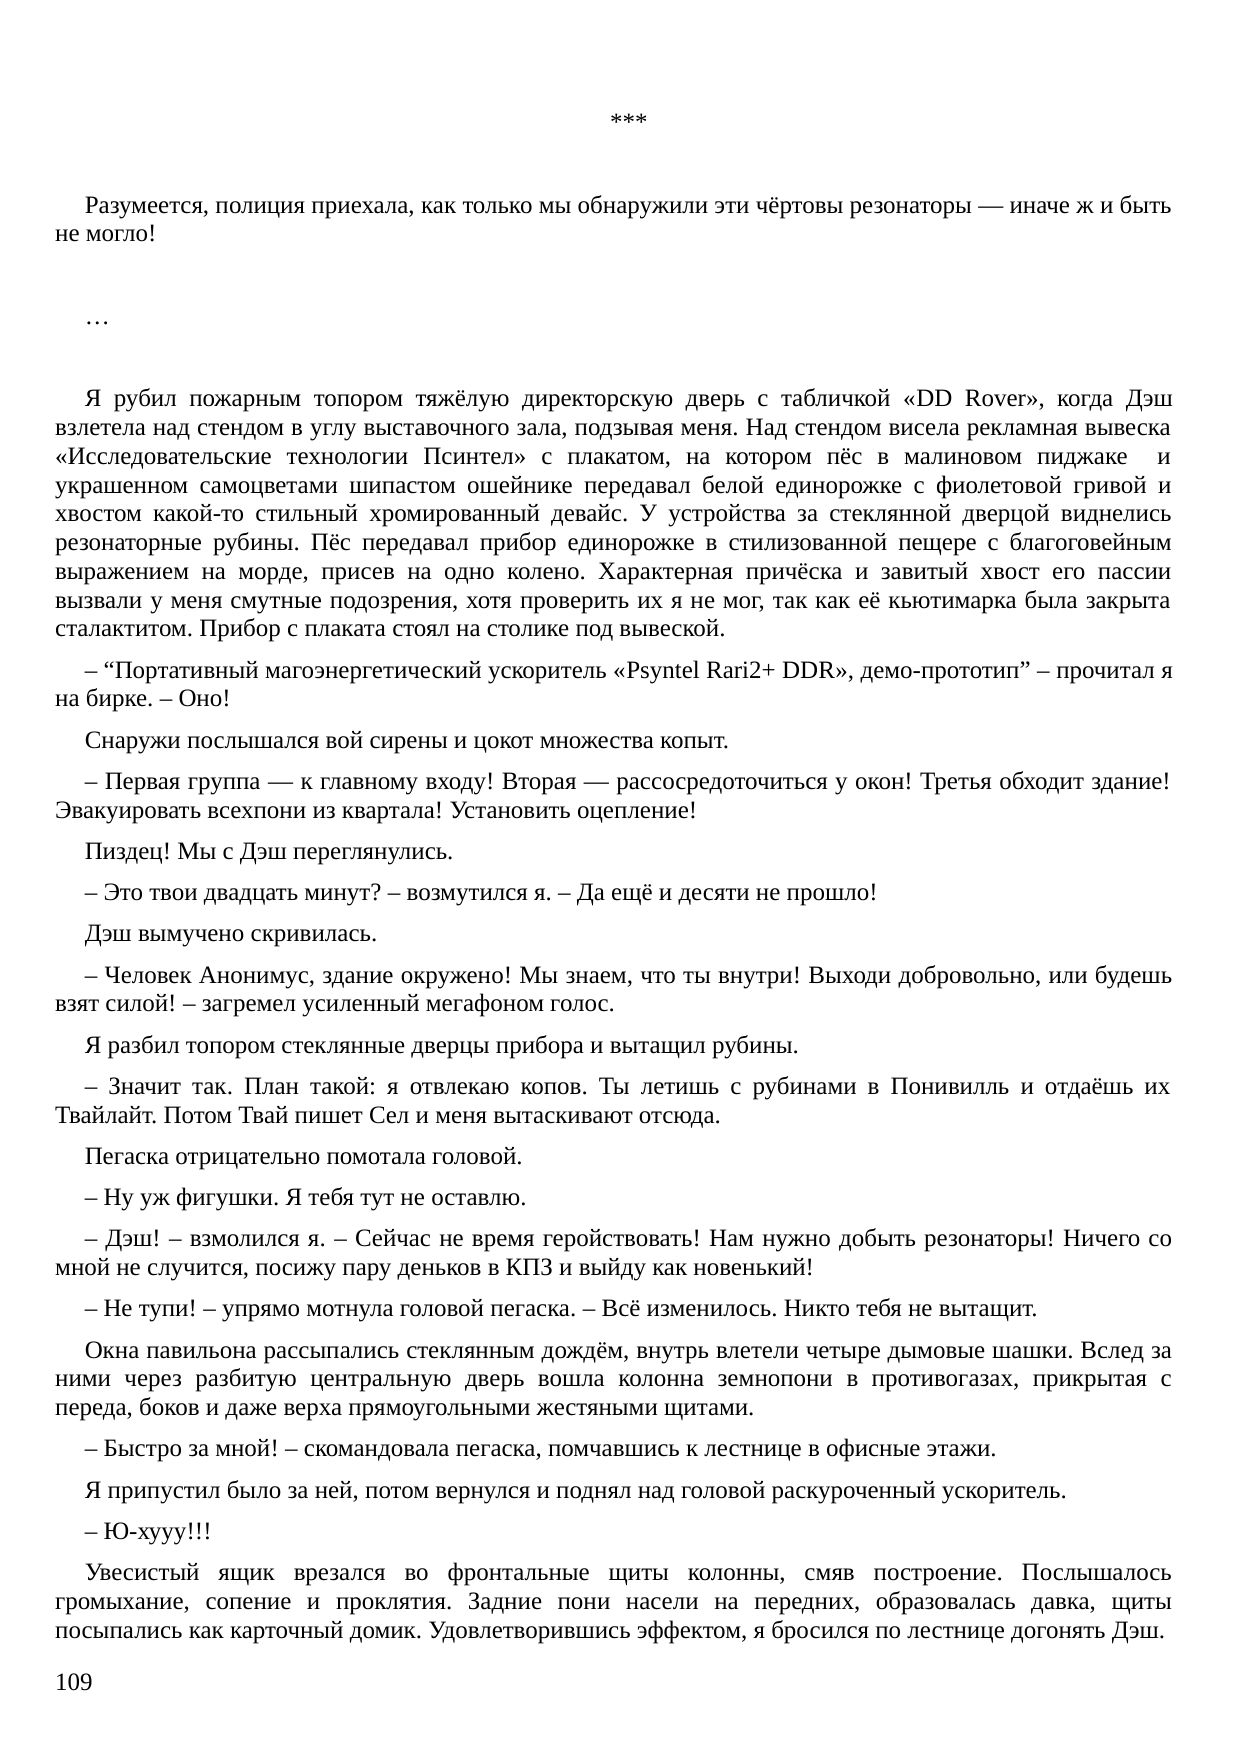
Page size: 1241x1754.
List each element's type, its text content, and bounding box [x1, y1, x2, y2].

text *** [55, 107, 1173, 136]
text – Дэш! – взмолился я. – Сейчас не время геройствовать! Нам нужно добыть резонаторы! Ничего со мной не случится, посижу пару деньков в КПЗ и выйду как новенький! [55, 1223, 1173, 1281]
text Разумеется, полиция приехала, как только мы обнаружили эти чёртовы резонаторы — иначе ж и быть не могло! [55, 190, 1173, 247]
text Окна павильона рассыпались стеклянным дождём, внутрь влетели четыре дымовые шашки. Вслед за ними через разбитую центральную дверь вошла колонна земнопони в противогазах, прикрытая с переда, боков и даже верха прямоугольными жестяными щитами. [55, 1335, 1173, 1421]
text Я рубил пожарным топором тяжёлую директорскую дверь с табличкой «DD Rover», когда Дэш взлетела над стендом в углу выставочного зала, подзывая меня. Над стендом висела рекламная вывеска «Исследовательские технологии Псинтел» с плакатом, на котором пёс в малиновом пиджаке и украшенном самоцветами шипастом ошейнике передавал белой единорожке с фиолетовой гривой и хвостом какой-то стильный хромированный девайс. У устройства за стеклянной дверцой виднелись резонаторные рубины. Пёс передавал прибор единорожке в стилизованной пещере с благоговейным выражением на морде, присев на одно колено. Характерная причёска и завитый хвост его пассии вызвали у меня смутные подозрения, хотя проверить их я не мог, так как её кьютимарка была закрыта сталактитом. Прибор с плаката стоял на столике под вывеской. [55, 383, 1173, 642]
text Я разбил топором стеклянные дверцы прибора и вытащил рубины. [55, 1030, 1173, 1058]
text Пиздец! Мы с Дэш переглянулись. [55, 836, 1173, 865]
text – Быстро за мной! – скомандовала пегаска, помчавшись к лестнице в офисные этажи. [55, 1433, 1173, 1462]
text – Первая группа — к главному входу! Вторая — рассосредоточиться у окон! Третья обходит здание! Эвакуировать всехпони из квартала! Установить оцепление! [55, 766, 1173, 823]
text – Это твои двадцать минут? – возмутился я. – Да ещё и десяти не прошло! [55, 877, 1173, 906]
text Увесистый ящик врезался во фронтальные щиты колонны, смяв построение. Послышалось громыхание, сопение и проклятия. Задние пони насели на передних, образовалась давка, щиты посыпались как карточный домик. Удовлетворившись эффектом, я бросился по лестнице догонять Дэш. [55, 1557, 1173, 1643]
text – “Портативный магоэнергетический ускоритель «Psyntel Rari2+ DDR», демо-прототип” – прочитал я на бирке. – Оно! [55, 655, 1173, 712]
text Я припустил было за ней, потом вернулся и поднял над головой раскуроченный ускоритель. [55, 1475, 1173, 1503]
text Снаружи послышался вой сирены и цокот множества копыт. [55, 725, 1173, 753]
text – Ю-хууу!!! [55, 1516, 1173, 1545]
text Дэш вымучено скривилась. [55, 918, 1173, 947]
text – Человек Анонимус, здание окружено! Мы знаем, что ты внутри! Выходи добровольно, или будешь взят силой! – загремел усиленный мегафоном голос. [55, 960, 1173, 1017]
text – Значит так. План такой: я отвлекаю копов. Ты летишь с рубинами в Понивилль и отдаёшь их Твайлайт. Потом Твай пишет Сел и меня вытаскивают отсюда. [55, 1071, 1173, 1128]
text Пегаска отрицательно помотала головой. [55, 1141, 1173, 1170]
text – Не тупи! – упрямо мотнула головой пегаска. – Всё изменилось. Никто тебя не вытащит. [55, 1293, 1173, 1322]
text … [55, 301, 1173, 330]
text – Ну уж фигушки. Я тебя тут не оставлю. [55, 1182, 1173, 1211]
